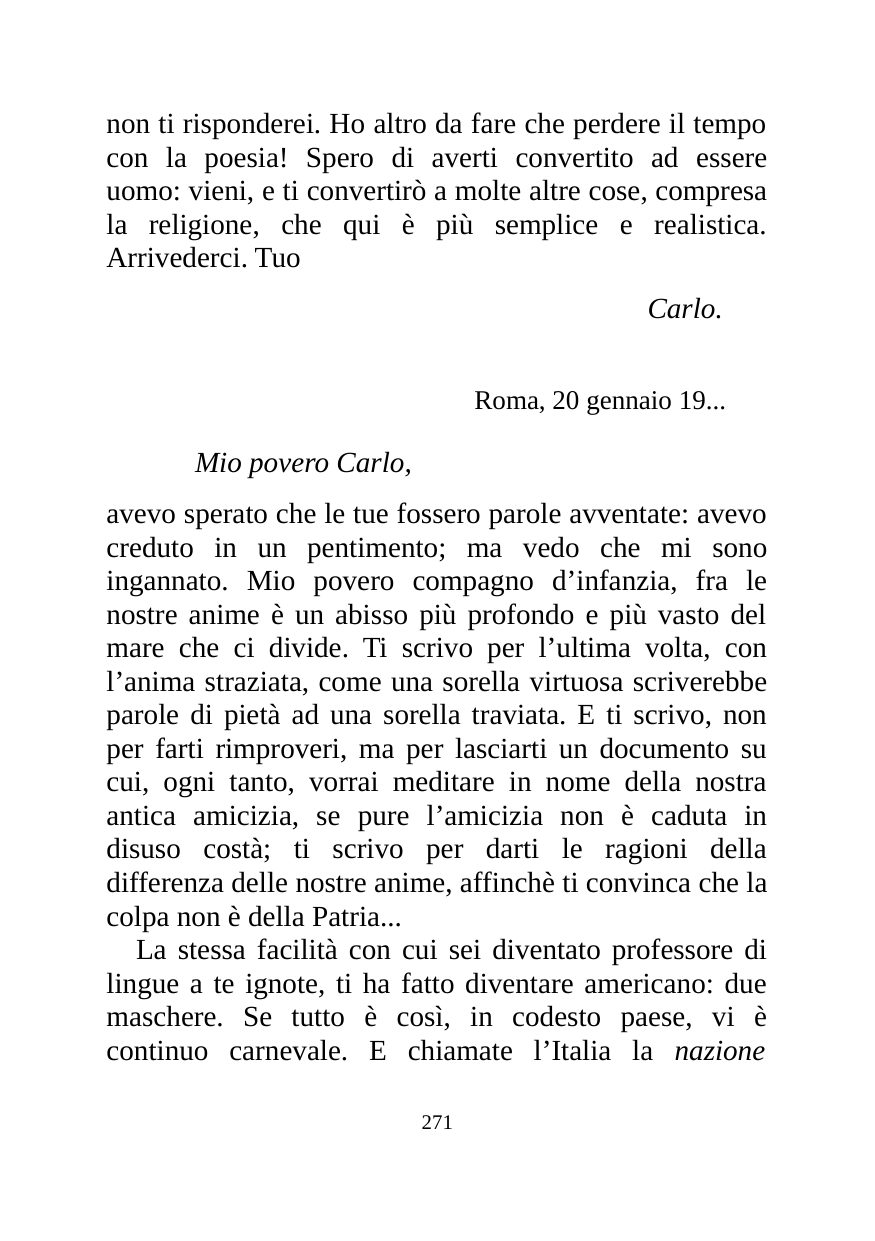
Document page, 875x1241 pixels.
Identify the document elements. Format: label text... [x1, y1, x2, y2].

text Roma, 20 gennaio 19... [106, 384, 726, 415]
text non ti risponderei. Ho altro da fare che perdere il tempo con la poesia! Spero di averti convertito ad essere uomo: vieni, e ti convertirò a molte altre cose, compresa la religione, che qui è più semplice e realistica. Arrivederci. Tuo [106, 106, 768, 274]
text La stessa facilità con cui sei diventato professore di lingue a te ignote, ti ha fatto diventare americano: due maschere. Se tutto è così, in codesto paese, vi è continuo carnevale. E chiamate l’Italia la nazione [106, 932, 768, 1066]
text avevo sperato che le tue fossero parole avventate: avevo creduto in un pentimento; ma vedo che mi sono ingannato. Mio povero compagno d’infanzia, fra le nostre anime è un abisso più profondo e più vasto del mare che ci divide. Ti scrivo per l’ultima volta, con l’anima straziata, come una sorella virtuosa scriverebbe parole di pietà ad una sorella traviata. E ti scrivo, non per farti rimproveri, ma per lasciarti un documento su cui, ogni tanto, vorrai meditare in nome della nostra antica amicizia, se pure l’amicizia non è caduta in disuso costà; ti scrivo per darti le ragioni della differenza delle nostre anime, affinchè ti convinca che la colpa non è della Patria... [106, 496, 768, 932]
text Mio povero Carlo, [106, 445, 768, 478]
text Carlo. [106, 292, 725, 325]
